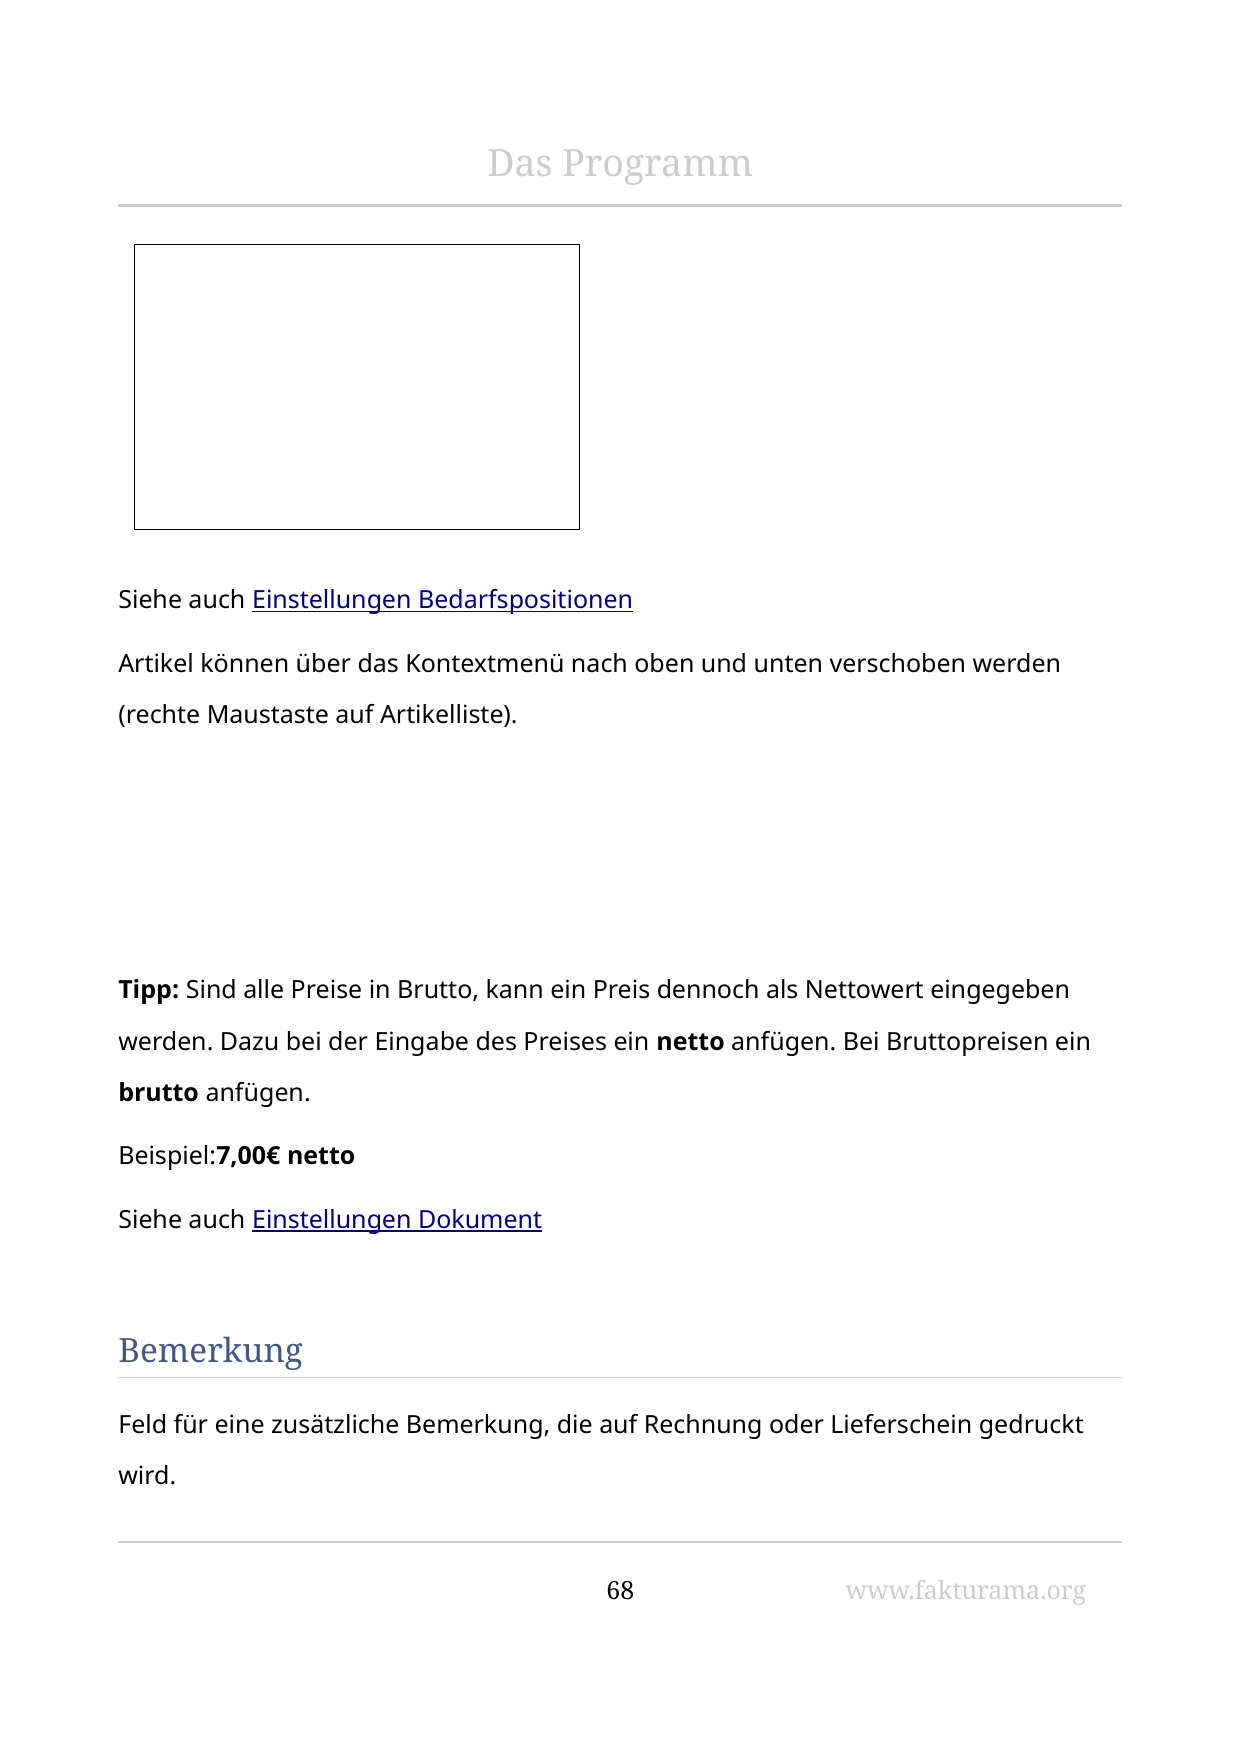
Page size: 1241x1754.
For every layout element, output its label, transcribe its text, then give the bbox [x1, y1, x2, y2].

text Feld für eine zusätzliche Bemerkung, die auf Rechnung oder Lieferschein gedruckt wird. [118, 1407, 1122, 1492]
text Beispiel:7,00€ netto [118, 1138, 1122, 1172]
text Siehe auch Einstellungen Dokument [118, 1201, 1122, 1235]
text Artikel können über das Kontextmenü nach oben und unten verschoben werden (rechte Maustaste auf Artikelliste). [118, 645, 1122, 730]
text Siehe auch Einstellungen Bedarfspositionen [118, 582, 1122, 616]
text Tipp: Sind alle Preise in Brutto, kann ein Preis dennoch als Nettowert eingegeben werden. Dazu bei der Eingabe des Preises ein netto anfügen. Bei Bruttopreisen ein brutto anfügen. [118, 972, 1122, 1108]
subtitle Bemerkung [118, 1327, 1122, 1377]
